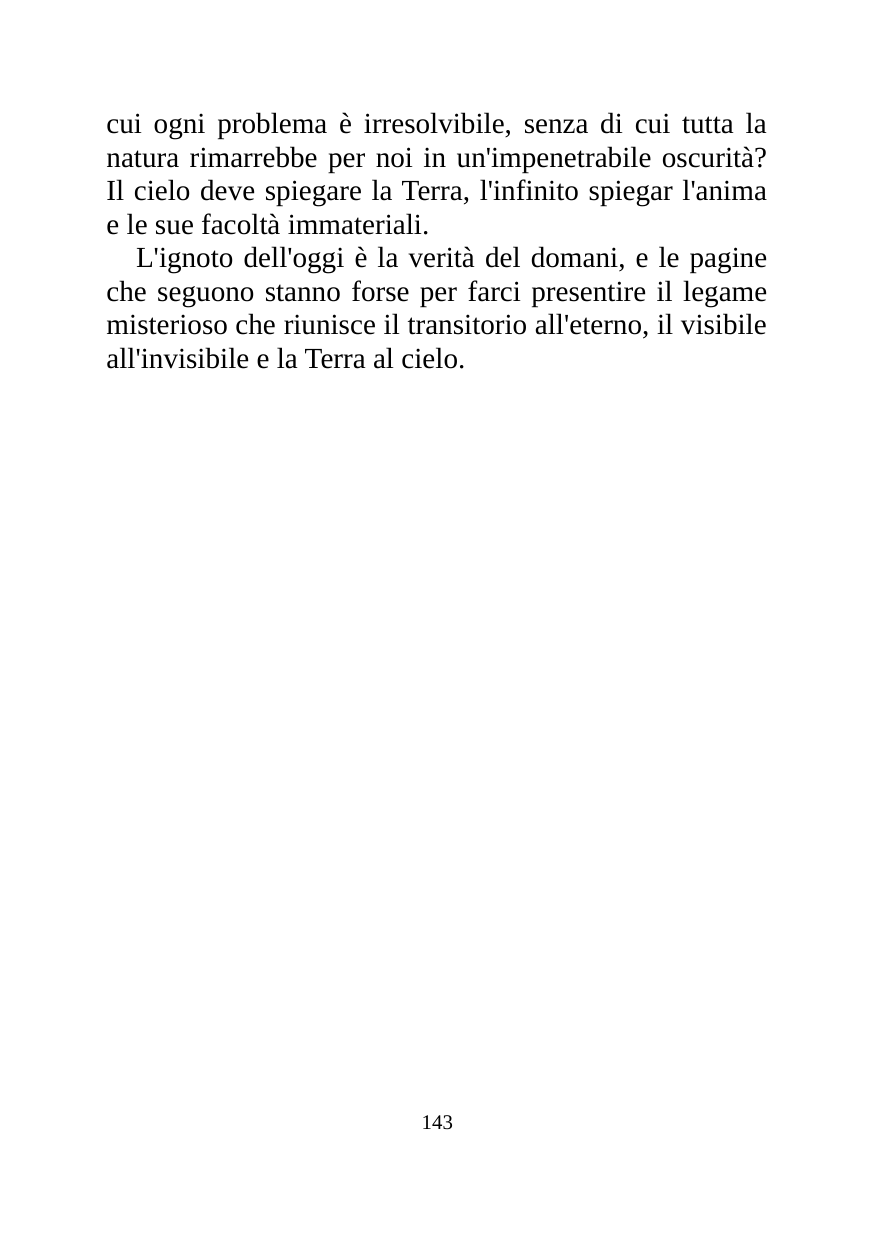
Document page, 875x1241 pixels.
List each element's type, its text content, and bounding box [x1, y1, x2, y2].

text cui ogni problema è irresolvibile, senza di cui tutta la natura rimarrebbe per noi in un'impenetrabile oscurità? Il cielo deve spiegare la Terra, l'infinito spiegar l'anima e le sue facoltà immateriali. [106, 106, 768, 240]
text L'ignoto dell'oggi è la verità del domani, e le pagine che seguono stanno forse per farci presentire il legame misterioso che riunisce il transitorio all'eterno, il visibile all'invisibile e la Terra al cielo. [106, 240, 768, 374]
